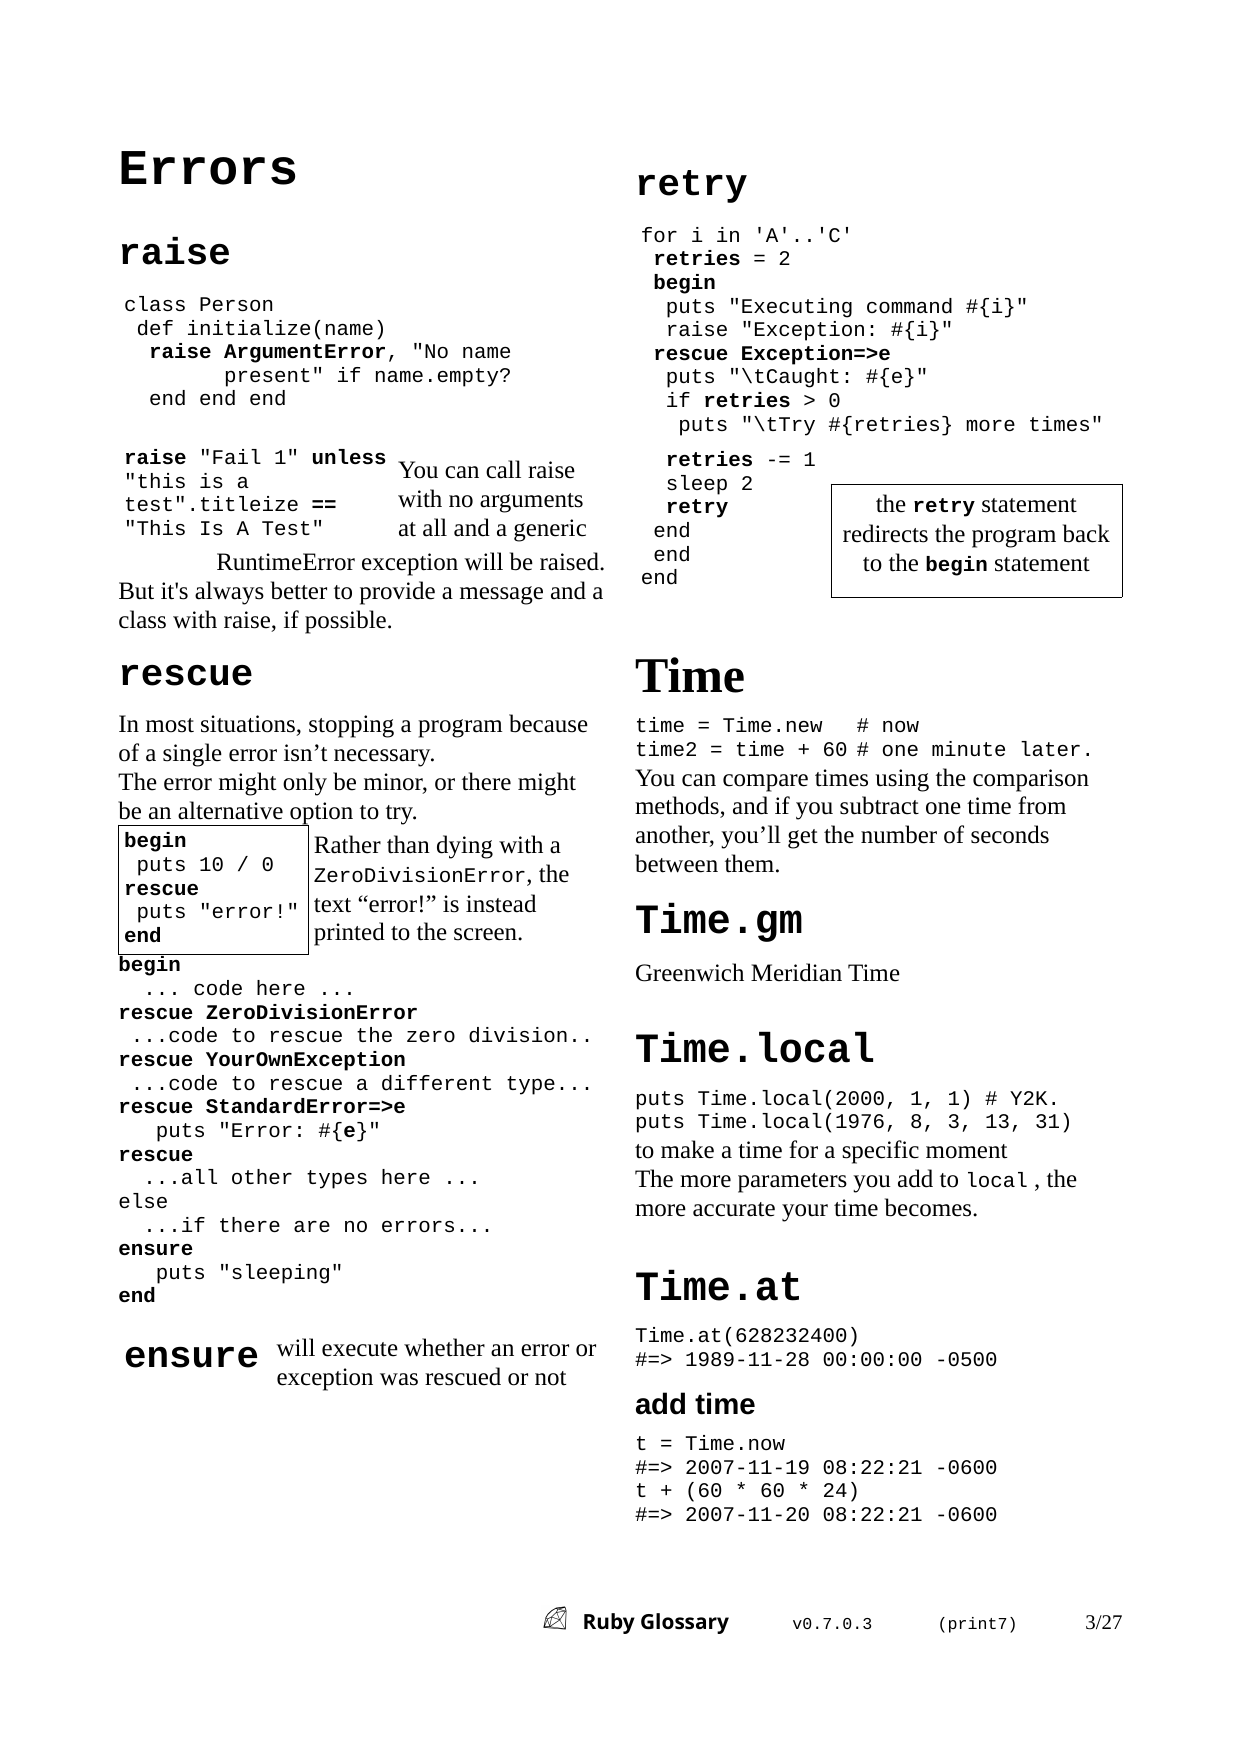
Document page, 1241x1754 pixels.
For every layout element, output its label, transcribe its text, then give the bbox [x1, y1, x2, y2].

subtitle raise [118, 233, 605, 276]
table_header Rather than dying with a ZeroDivisionError, the text “error!” is instead printed to the screen. [309, 825, 605, 954]
text #=> 2007-11-19 08:22:21 -0600 [635, 1457, 1122, 1481]
text RuntimeError exception will be raised. [118, 547, 605, 576]
text Greenwich Meridian Time [635, 958, 1122, 987]
text ...if there are no errors... [118, 1214, 605, 1238]
table_header You can call raise with no arguments at all and a generic [392, 441, 605, 547]
text puts "Error: #{e}" [118, 1120, 605, 1144]
table_header begin puts 10 / 0 rescue puts "error!" end [119, 826, 308, 954]
text You can compare times using the comparison methods, and if you subtract one time from another, you’ll get the number of seconds between them. [635, 763, 1122, 878]
text #=> 2007-11-20 08:22:21 -0600 [635, 1504, 1122, 1528]
subtitle Time [635, 645, 1122, 703]
subtitle Errors [118, 143, 605, 200]
text rescue [118, 1144, 605, 1167]
subtitle Time.at [635, 1265, 1122, 1313]
text time2 = time + 60 # one minute later. [635, 739, 1122, 763]
subtitle Time.local [635, 1028, 1122, 1075]
text #=> 1989-11-28 00:00:00 -0500 [635, 1349, 1122, 1372]
text else [118, 1191, 605, 1214]
text The error might only be minor, or there might be an alternative option to try. [118, 767, 605, 824]
table_cell [831, 443, 1122, 483]
table_cell the retry statement redirects the program back to the begin statement [832, 485, 1122, 597]
subtitle rescue [118, 654, 605, 697]
text puts Time.local(1976, 8, 3, 13, 31) [635, 1111, 1122, 1135]
table_header will execute whether an error or exception was rescued or not [271, 1309, 605, 1396]
text end [118, 1286, 605, 1309]
table_header class Person def initialize(name) raise ArgumentError, "No name present" if name.empty? end end end [118, 288, 521, 418]
text rescue StandardError=>e [118, 1096, 605, 1120]
text The more parameters you add to local , the more accurate your time becomes. [635, 1164, 1122, 1222]
subtitle add time [635, 1387, 1122, 1421]
text ...code to rescue the zero division.. [118, 1025, 605, 1049]
text to make a time for a specific moment [635, 1135, 1122, 1164]
table_header ensure [118, 1309, 271, 1396]
picture [541, 1605, 567, 1630]
text begin [118, 954, 605, 978]
text ... code here ... [118, 978, 605, 1002]
subtitle retry [635, 164, 1122, 206]
text Time.at(628232400) [635, 1325, 1122, 1349]
text ...code to rescue a different type... [118, 1073, 605, 1096]
text rescue YourOwnException [118, 1049, 605, 1073]
text ...all other types here ... [118, 1167, 605, 1191]
text puts Time.local(2000, 1, 1) # Y2K. [635, 1088, 1122, 1111]
text rescue ZeroDivisionError [118, 1002, 605, 1025]
table_header [521, 288, 605, 418]
text t + (60 * 60 * 24) [635, 1481, 1122, 1504]
text time = Time.new # now [635, 715, 1122, 739]
subtitle Time.gm [635, 898, 1122, 946]
table_header raise "Fail 1" unless "this is a test".titleize == "This Is A Test" [118, 441, 392, 547]
text t = Time.now [635, 1433, 1122, 1457]
text ensure [118, 1238, 605, 1262]
table_cell retries -= 1 sleep 2 retry end end end [635, 443, 831, 597]
table_header for i in 'A'..'C' retries = 2 begin puts "Executing command #{i}" raise "Exception: #{i}" rescue Exception=>e puts "\tCaught: #{e}" if retries > 0 puts "\tTry #{retries} more times" [635, 219, 1122, 443]
text But it's always better to provide a message and a class with raise, if possible. [118, 576, 605, 634]
text puts "sleeping" [118, 1262, 605, 1286]
text In most situations, stopping a program because of a single error isn’t necessary. [118, 709, 605, 767]
